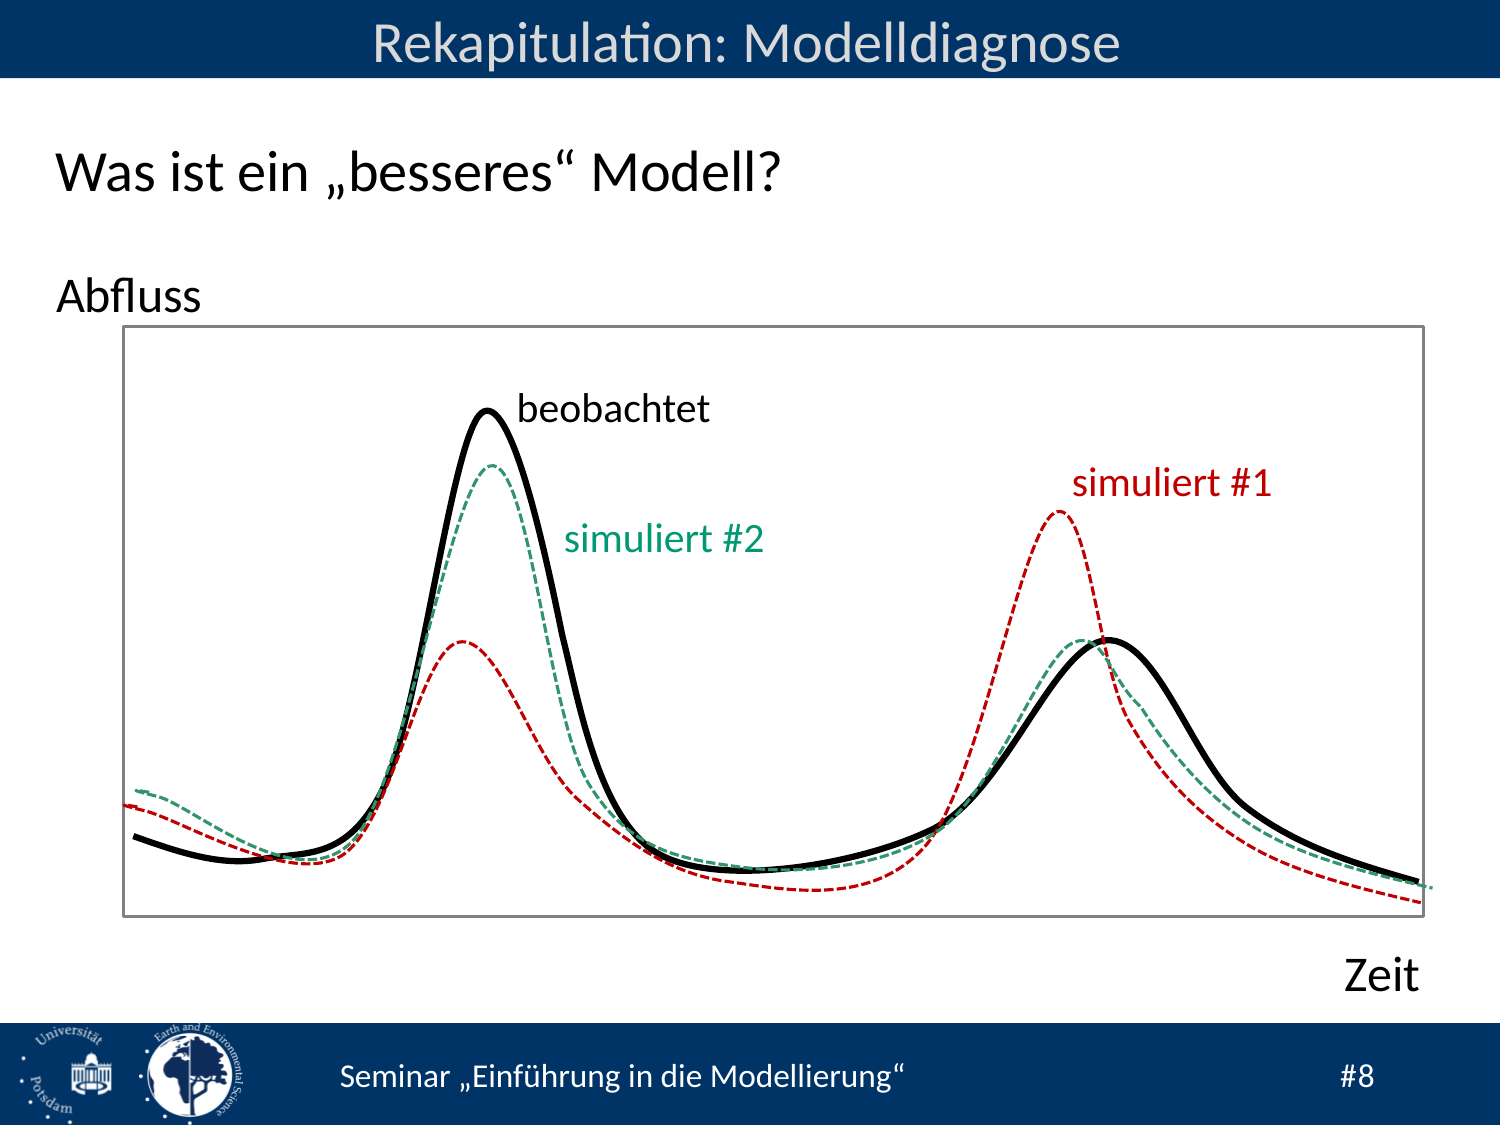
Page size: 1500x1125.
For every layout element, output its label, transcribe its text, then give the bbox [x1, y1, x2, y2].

text_box simuliert #1 [1057, 447, 1412, 513]
text_box Zeit [1181, 933, 1436, 1009]
text_box Was ist ein „besseres“ Modell? [41, 125, 845, 211]
text_box simuliert #2 [549, 503, 904, 569]
text_box Rekapitulation: Modelldiagnose [0, 0, 1495, 75]
text_box Abfluss [41, 255, 296, 331]
text_box beobachtet [501, 373, 857, 439]
picture [139, 1023, 243, 1125]
